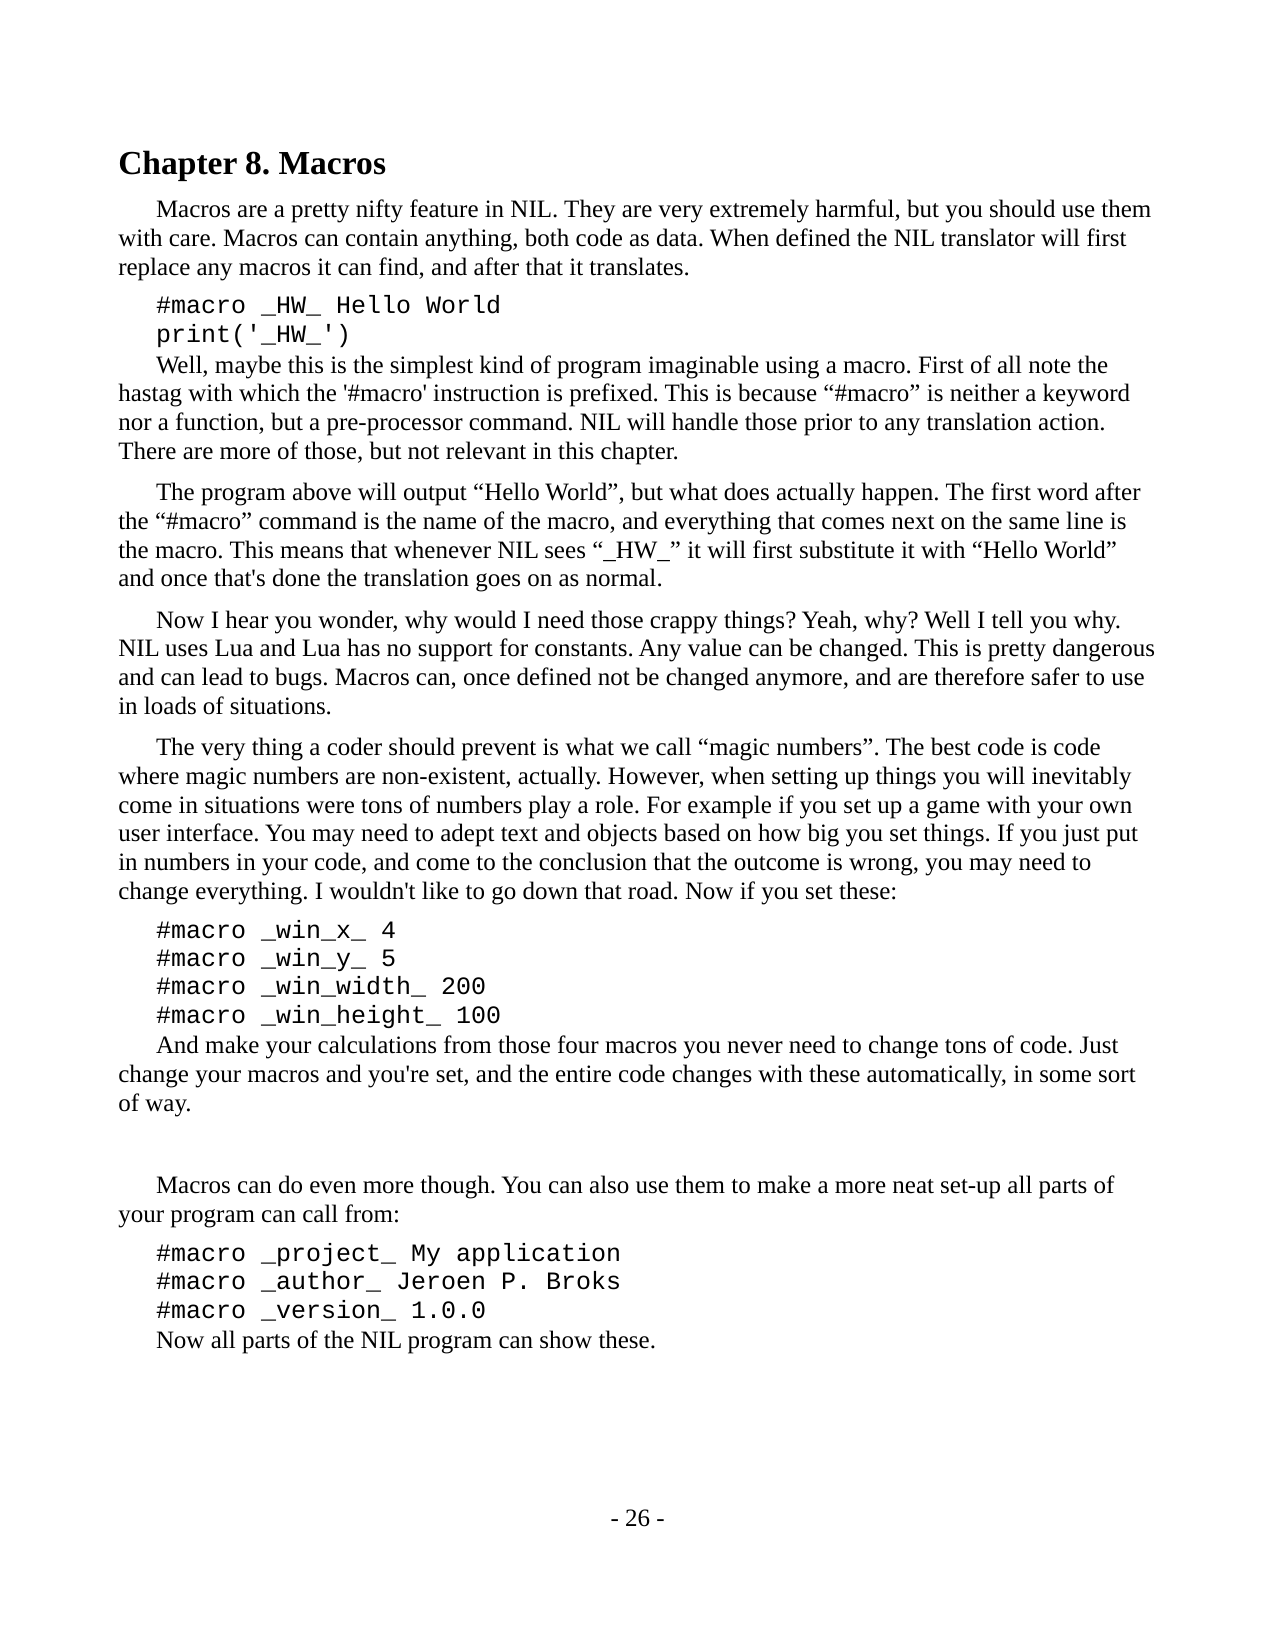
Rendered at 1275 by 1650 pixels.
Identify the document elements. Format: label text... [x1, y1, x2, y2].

text Macros are a pretty nifty feature in NIL. They are very extremely harmful, but you should use them with care. Macros can contain anything, both code as data. When defined the NIL translator will first replace any macros it can find, and after that it translates. [118, 194, 1157, 281]
text And make your calculations from those four macros you never need to change tons of code. Just change your macros and you're set, and the entire code changes with these automatically, in some sort of way. [118, 1031, 1157, 1117]
text #macro _win_x_ 4 [118, 917, 1157, 946]
text print('_HW_') [118, 321, 1157, 350]
text #macro _win_y_ 5 [118, 946, 1157, 974]
text #macro _win_width_ 200 [118, 974, 1157, 1002]
text #macro _project_ My application [118, 1241, 1157, 1269]
text #macro _win_height_ 100 [118, 1002, 1157, 1031]
text The very thing a coder should prevent is what we call “magic numbers”. The best code is code where magic numbers are non-existent, actually. However, when setting up things you will inevitably come in situations were tons of numbers play a role. For example if you set up a game with your own user interface. You may need to adept text and objects based on how big you set things. If you just put in numbers in your code, and come to the conclusion that the outcome is wrong, you may need to change everything. I wouldn't like to go down that road. Now if you set these: [118, 732, 1157, 905]
text The program above will output “Hello World”, but what does actually happen. The first word after the “#macro” command is the name of the macro, and everything that comes next on the same line is the macro. This means that whenever NIL sees “_HW_” it will first substitute it with “Hello World” and once that's done the translation goes on as normal. [118, 477, 1157, 592]
text #macro _HW_ Hello World [118, 293, 1157, 321]
text #macro _author_ Jeroen P. Broks [118, 1269, 1157, 1297]
subtitle Chapter 8. Macros [118, 143, 1157, 182]
text #macro _version_ 1.0.0 [118, 1297, 1157, 1326]
text Well, maybe this is the simplest kind of program imaginable using a macro. First of all note the hastag with which the '#macro' instruction is prefixed. This is because “#macro” is neither a keyword nor a function, but a pre-processor command. NIL will handle those prior to any translation action. There are more of those, but not relevant in this chapter. [118, 350, 1157, 465]
text Now all parts of the NIL program can show these. [118, 1326, 1157, 1354]
text Now I hear you wonder, why would I need those crappy things? Yeah, why? Well I tell you why. NIL uses Lua and Lua has no support for constants. Any value can be changed. This is pretty dangerous and can lead to bugs. Macros can, once defined not be changed anymore, and are therefore safer to use in loads of situations. [118, 605, 1157, 720]
text Macros can do even more though. You can also use them to make a more neat set-up all parts of your program can call from: [118, 1171, 1157, 1228]
